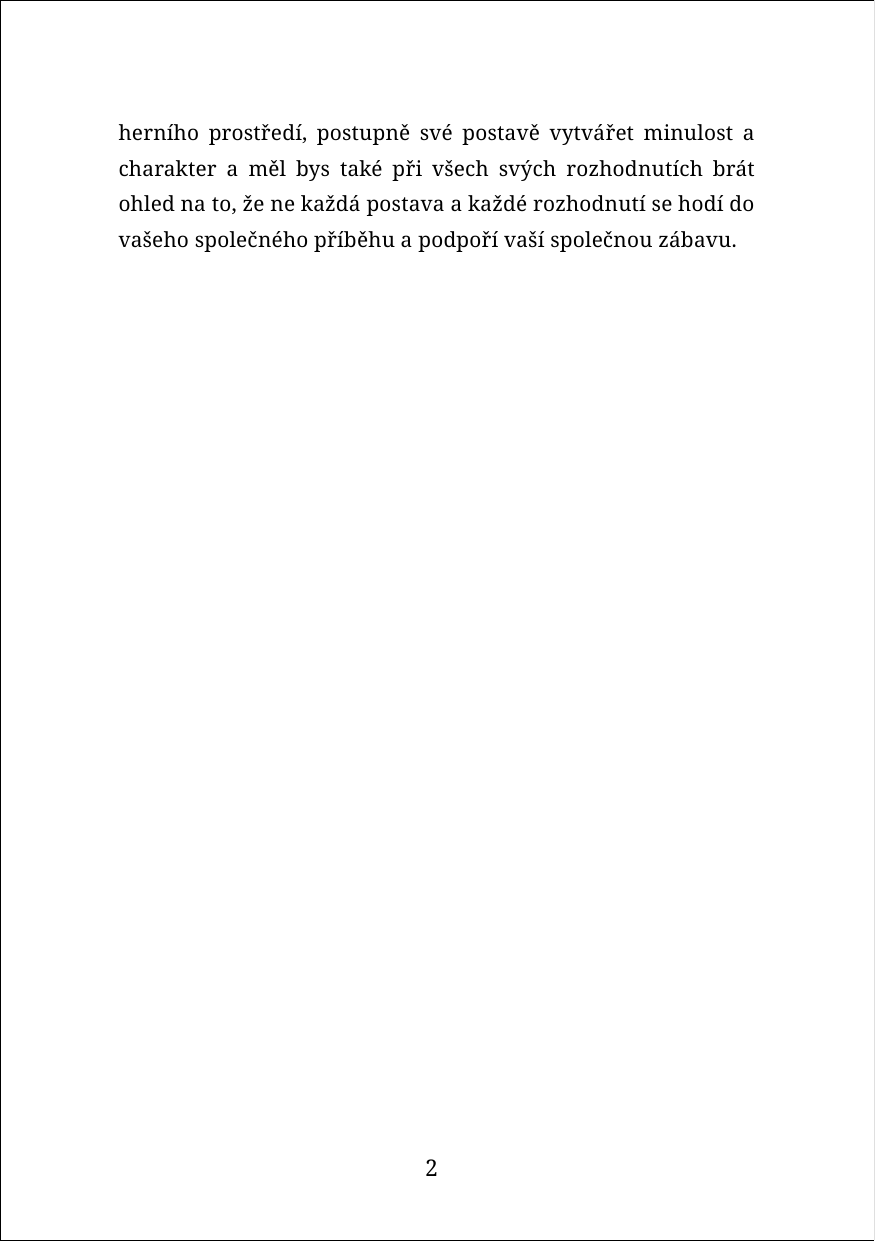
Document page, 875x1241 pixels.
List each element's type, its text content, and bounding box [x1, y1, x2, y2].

text herního prostředí, postupně své postavě vytvářet minulost a charakter a měl bys také při všech svých rozhodnutích brát ohled na to, že ne každá postava a každé rozhodnutí se hodí do vašeho společného příběhu a podpoří vaší společnou zábavu. [118, 118, 756, 253]
